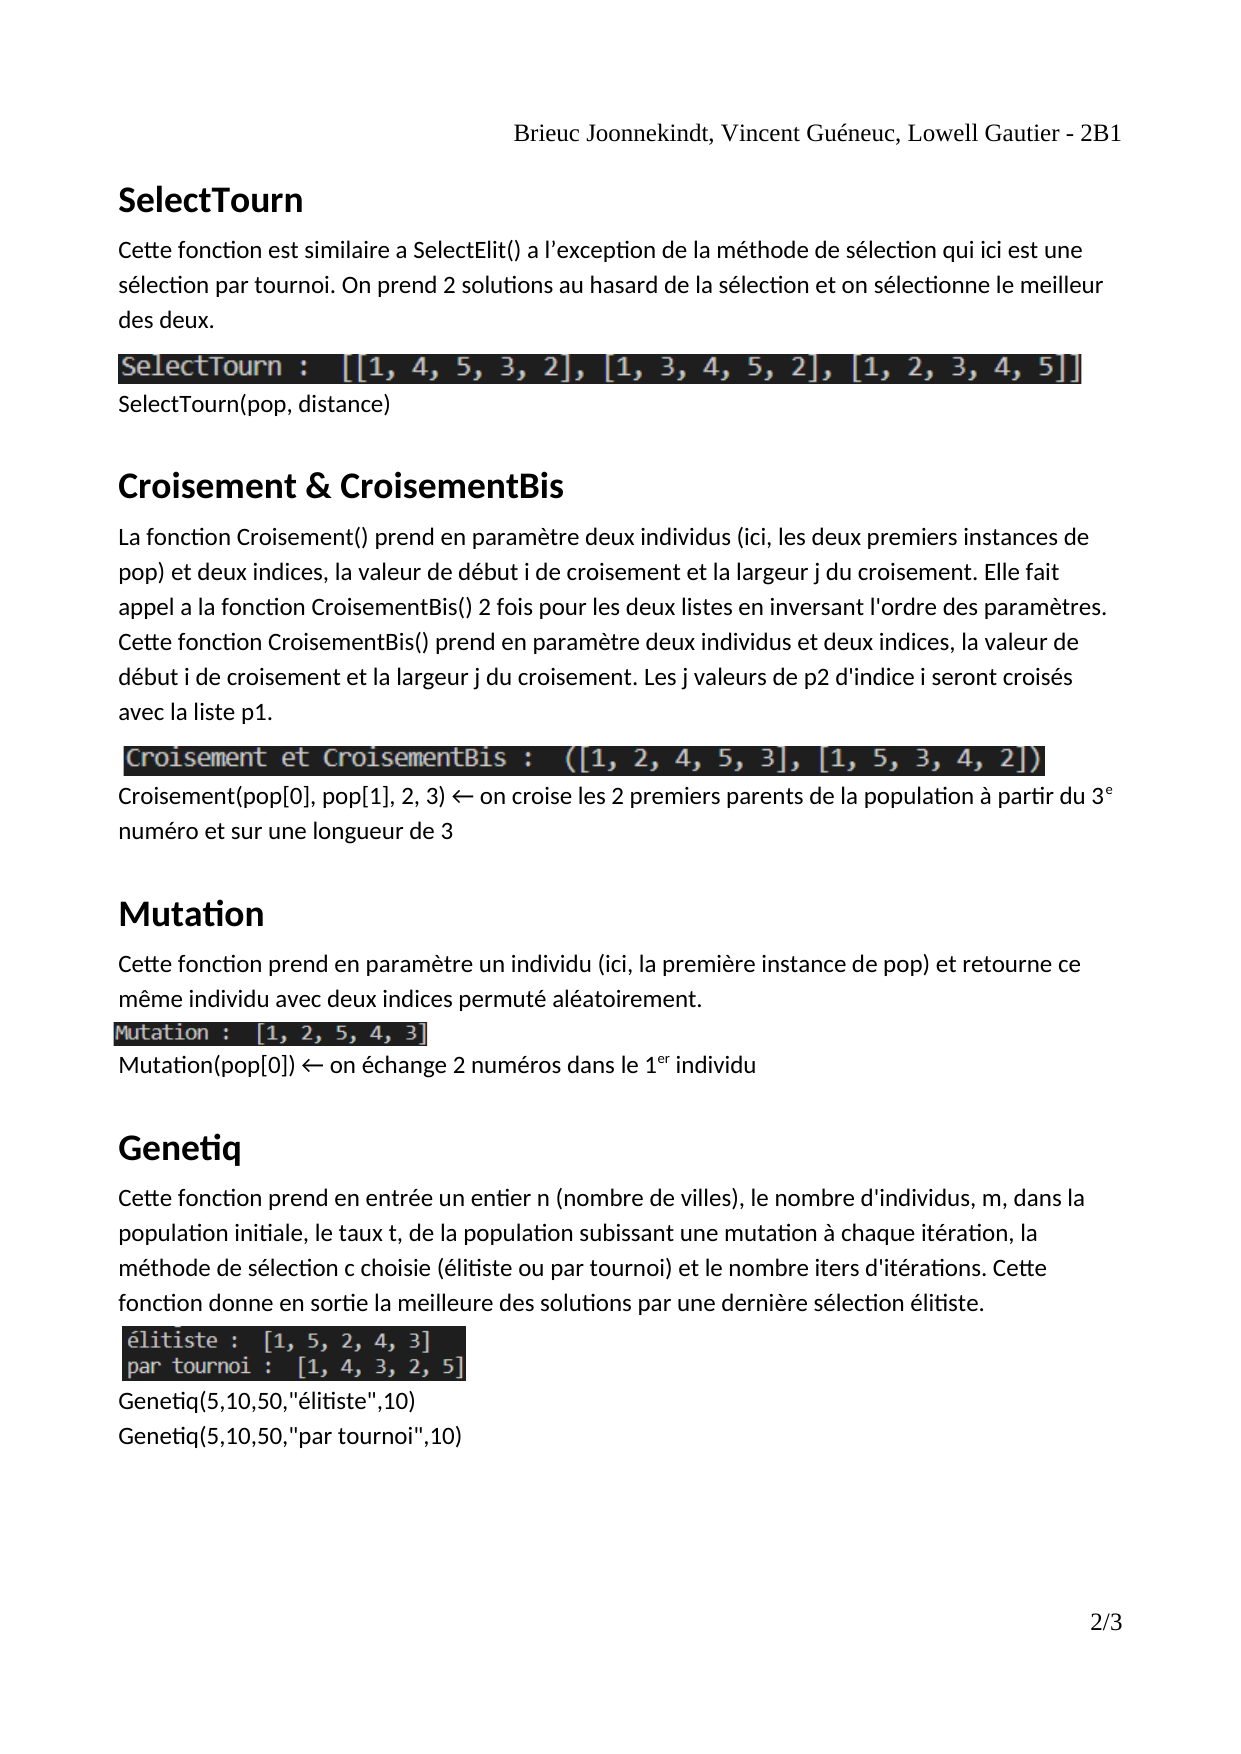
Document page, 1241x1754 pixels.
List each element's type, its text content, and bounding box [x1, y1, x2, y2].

text Croisement(pop[0], pop[1], 2, 3) ← on croise les 2 premiers parents de la population à partir du 3e numéro et sur une longueur de 3 [118, 745, 1122, 846]
text Genetiq(5,10,50,"élitiste",10) Genetiq(5,10,50,"par tournoi",10) [118, 1337, 1122, 1451]
subtitle SelectTourn [118, 176, 1122, 222]
text La fonction Croisement() prend en paramètre deux individus (ici, les deux premiers instances de pop) et deux indices, la valeur de début i de croisement et la largeur j du croisement. Elle fait appel a la fonction CroisementBis() 2 fois pour les deux listes en inversant l'ordre des paramètres. Cette fonction CroisementBis() prend en paramètre deux individus et deux indices, la valeur de début i de croisement et la largeur j du croisement. Les j valeurs de p2 d'indice i seront croisés avec la liste p1. [118, 521, 1122, 726]
subtitle Genetiq [118, 1124, 1122, 1170]
text Cette fonction prend en paramètre un individu (ici, la première instance de pop) et retourne ce même individu avec deux indices permuté aléatoirement. [118, 948, 1122, 1014]
picture [122, 1326, 466, 1381]
subtitle Croisement & CroisementBis [118, 462, 1122, 508]
text SelectTourn(pop, distance) [118, 354, 1122, 418]
picture [123, 746, 1045, 776]
subtitle Mutation [118, 890, 1122, 936]
text Cette fonction prend en entrée un entier n (nombre de villes), le nombre d'individus, m, dans la population initiale, le taux t, de la population subissant une mutation à chaque itération, la méthode de sélection c choisie (élitiste ou par tournoi) et le nombre iters d'itérations. Cette fonction donne en sortie la meilleure des solutions par une dernière sélection élitiste. [118, 1182, 1122, 1318]
picture [118, 354, 1082, 384]
text Cette fonction est similaire a SelectElit() a l’exception de la méthode de sélection qui ici est une sélection par tournoi. On prend 2 solutions au hasard de la sélection et on sélectionne le meilleur des deux. [118, 235, 1122, 335]
text Mutation(pop[0]) ← on échange 2 numéros dans le 1er individu [118, 1033, 1122, 1080]
